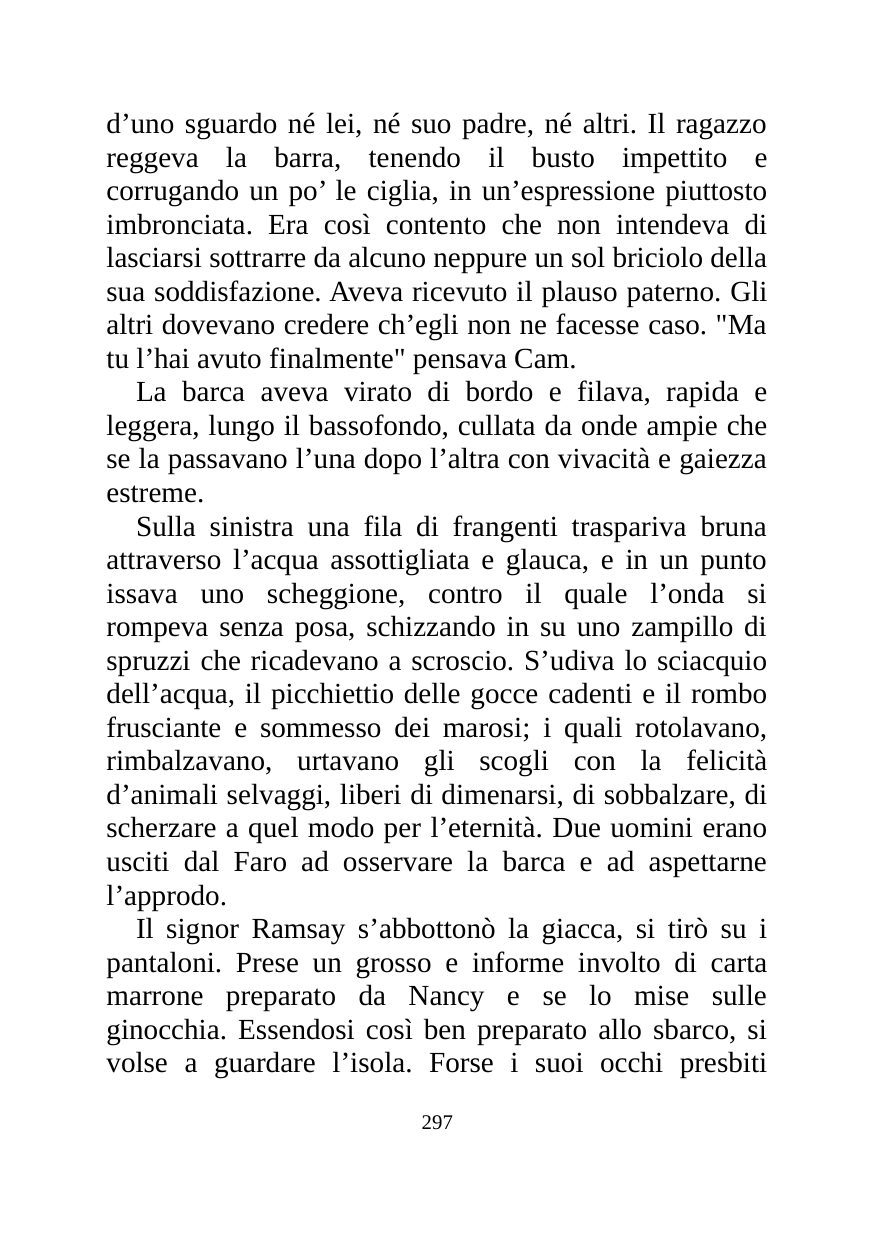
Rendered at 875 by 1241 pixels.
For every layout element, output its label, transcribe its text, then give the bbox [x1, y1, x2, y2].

text Sulla sinistra una fila di frangenti traspariva bruna attraverso l’acqua assottigliata e glauca, e in un punto issava uno scheggione, contro il quale l’onda si rompeva senza posa, schizzando in su uno zampillo di spruzzi che ricadevano a scroscio. S’udiva lo sciacquio dell’acqua, il picchiettio delle gocce cadenti e il rombo frusciante e sommesso dei marosi; i quali rotolavano, rimbalzavano, urtavano gli scogli con la felicità d’animali selvaggi, liberi di dimenarsi, di sobbalzare, di scherzare a quel modo per l’eternità. Due uomini erano usciti dal Faro ad osservare la barca e ad aspettarne l’approdo. [106, 509, 768, 911]
text La barca aveva virato di bordo e filava, rapida e leggera, lungo il bassofondo, cullata da onde ampie che se la passavano l’una dopo l’altra con vivacità e gaiezza estreme. [106, 374, 768, 509]
text d’uno sguardo né lei, né suo padre, né altri. Il ragazzo reggeva la barra, tenendo il busto impettito e corrugando un po’ le ciglia, in un’espressione piuttosto imbronciata. Era così contento che non intendeva di lasciarsi sottrarre da alcuno neppure un sol briciolo della sua soddisfazione. Aveva ricevuto il plauso paterno. Gli altri dovevano credere ch’egli non ne facesse caso. "Ma tu l’hai avuto finalmente" pensava Cam. [106, 106, 768, 374]
text Il signor Ramsay s’abbottonò la giacca, si tirò su i pantaloni. Prese un grosso e informe involto di carta marrone preparato da Nancy e se lo mise sulle ginocchia. Essendosi così ben preparato allo sbarco, si volse a guardare l’isola. Forse i suoi occhi presbiti [106, 911, 768, 1079]
